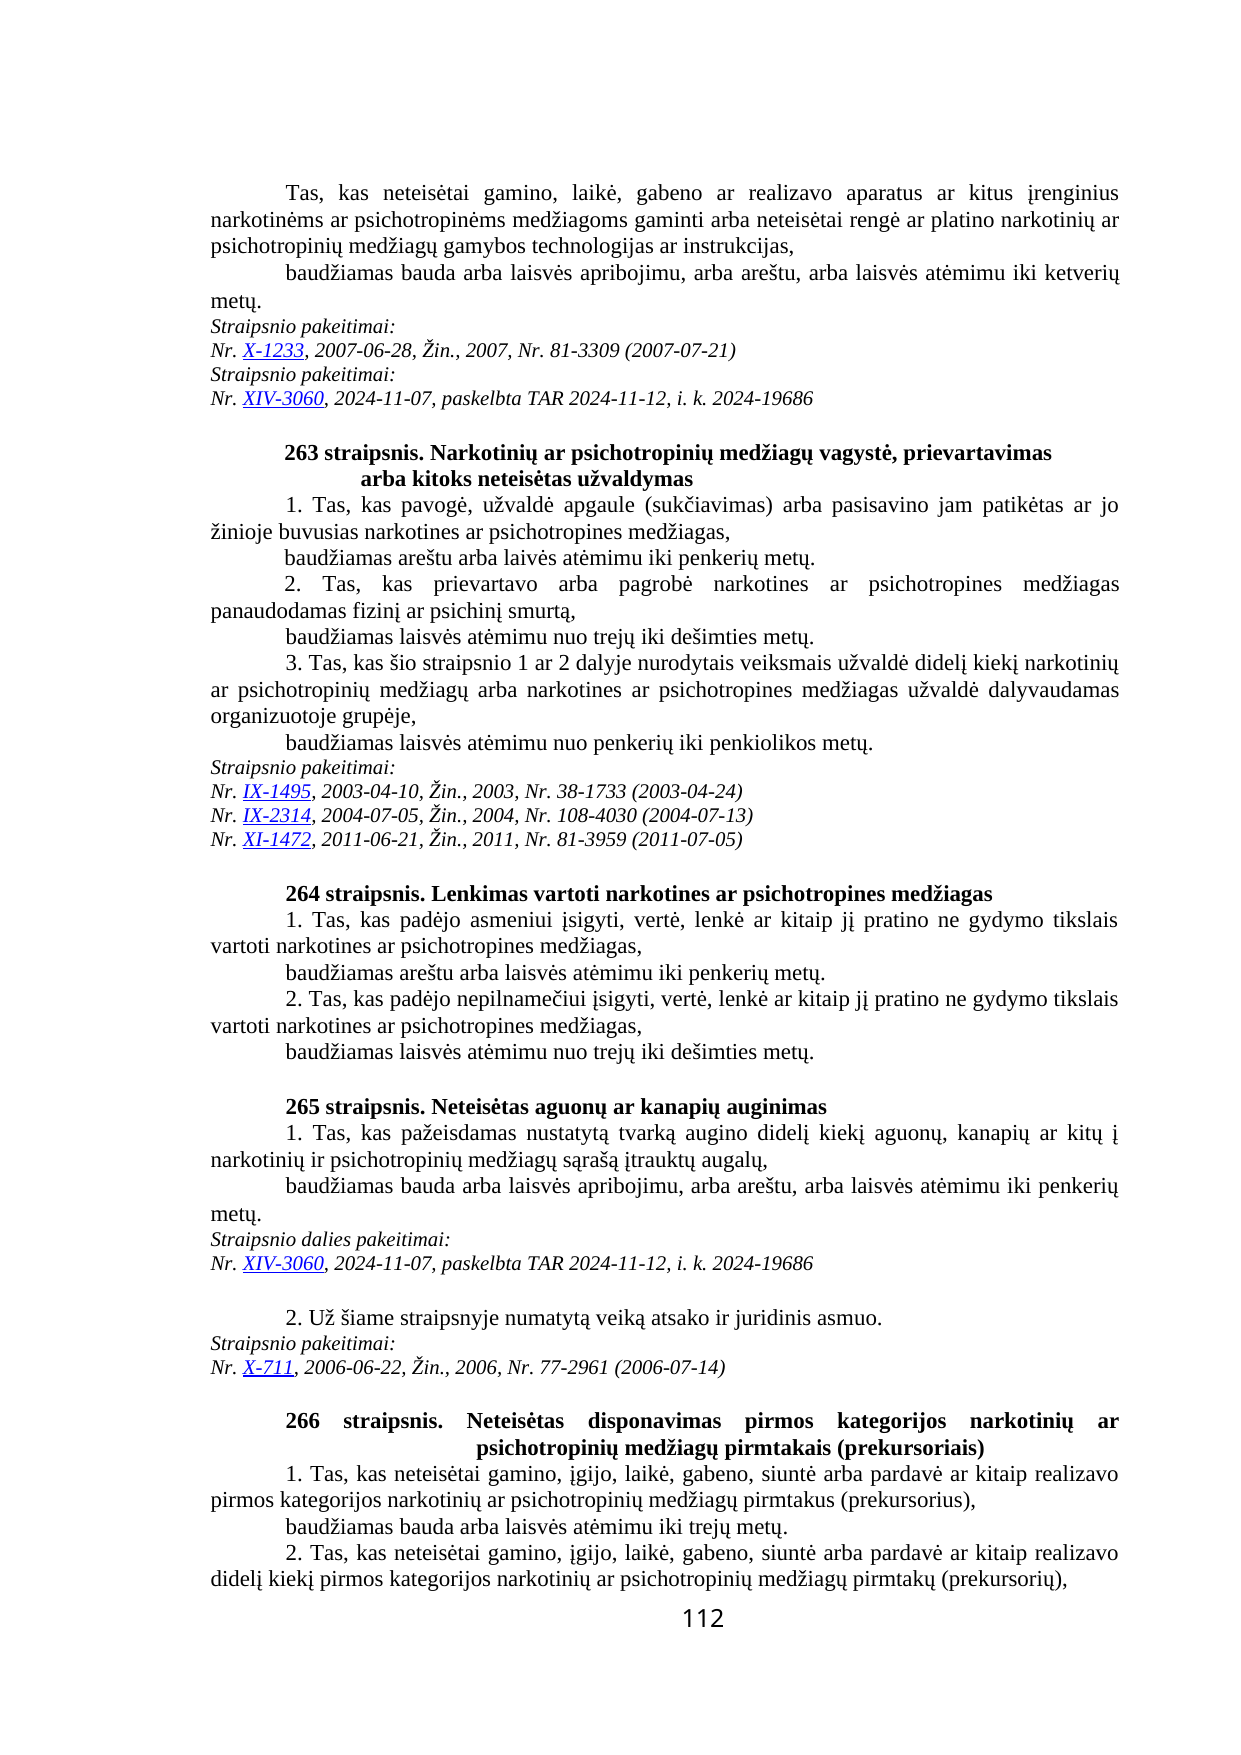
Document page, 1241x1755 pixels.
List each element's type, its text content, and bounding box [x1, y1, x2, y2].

text Nr. IX-2314, 2004-07-05, Žin., 2004, Nr. 108-4030 (2004-07-13) [210, 803, 1120, 827]
text Nr. XIV-3060, 2024-11-07, paskelbta TAR 2024-11-12, i. k. 2024-19686 [210, 1251, 1120, 1275]
text baudžiamas bauda arba laisvės apribojimu, arba areštu, arba laisvės atėmimu iki ketverių metų. [210, 258, 1120, 314]
text Nr. XIV-3060, 2024-11-07, paskelbta TAR 2024-11-12, i. k. 2024-19686 [210, 386, 1120, 410]
text Straipsnio pakeitimai: [210, 362, 1120, 386]
text 2. Tas, kas prievartavo arba pagrobė narkotines ar psichotropines medžiagas panaudodamas fizinį ar psichinį smurtą, [210, 570, 1120, 623]
text 265 straipsnis. Neteisėtas aguonų ar kanapių auginimas [210, 1093, 1120, 1119]
text 2. Tas, kas padėjo nepilnamečiui įsigyti, vertė, lenkė ar kitaip jį pratino ne gydymo tikslais vartoti narkotines ar psichotropines medžiagas, [210, 985, 1120, 1038]
text Straipsnio dalies pakeitimai: [210, 1227, 1120, 1251]
text 2. Už šiame straipsnyje numatytą veiką atsako ir juridinis asmuo. [210, 1304, 1120, 1331]
text 2. Tas, kas neteisėtai gamino, įgijo, laikė, gabeno, siuntė arba pardavė ar kitaip realizavo didelį kiekį pirmos kategorijos narkotinių ar psichotropinių medžiagų pirmtakų (prekursorių), [210, 1539, 1120, 1592]
text Nr. XI-1472, 2011-06-21, Žin., 2011, Nr. 81-3959 (2011-07-05) [210, 827, 1120, 851]
text baudžiamas bauda arba laisvės atėmimu iki trejų metų. [210, 1513, 1120, 1539]
text baudžiamas areštu arba laisvės atėmimu iki penkerių metų. [210, 959, 1120, 985]
text 264 straipsnis. Lenkimas vartoti narkotines ar psichotropines medžiagas [210, 880, 1120, 906]
text Tas, kas neteisėtai gamino, laikė, gabeno ar realizavo aparatus ar kitus įrenginius narkotinėms ar psichotropinėms medžiagoms gaminti arba neteisėtai rengė ar platino narkotinių ar psichotropinių medžiagų gamybos technologijas ar instrukcijas, [210, 179, 1120, 258]
text baudžiamas bauda arba laisvės apribojimu, arba areštu, arba laisvės atėmimu iki penkerių metų. [210, 1172, 1120, 1227]
text Nr. X-1233, 2007-06-28, Žin., 2007, Nr. 81-3309 (2007-07-21) [210, 338, 1120, 362]
text Nr. X-711, 2006-06-22, Žin., 2006, Nr. 77-2961 (2006-07-14) [210, 1354, 1120, 1379]
text 1. Tas, kas neteisėtai gamino, įgijo, laikė, gabeno, siuntė arba pardavė ar kitaip realizavo pirmos kategorijos narkotinių ar psichotropinių medžiagų pirmtakus (prekursorius), [210, 1460, 1120, 1513]
text 3. Tas, kas šio straipsnio 1 ar 2 dalyje nurodytais veiksmais užvaldė didelį kiekį narkotinių ar psichotropinių medžiagų arba narkotines ar psichotropines medžiagas užvaldė dalyvaudamas organizuotoje grupėje, [210, 649, 1120, 728]
text baudžiamas laisvės atėmimu nuo trejų iki dešimties metų. [210, 1038, 1120, 1064]
text baudžiamas laisvės atėmimu nuo penkerių iki penkiolikos metų. [210, 728, 1120, 755]
text 266 straipsnis. Neteisėtas disponavimas pirmos kategorijos narkotinių ar psichotropinių medžiagų pirmtakais (prekursoriais) [285, 1407, 1120, 1460]
text Nr. IX-1495, 2003-04-10, Žin., 2003, Nr. 38-1733 (2003-04-24) [210, 779, 1120, 803]
text 1. Tas, kas pavogė, užvaldė apgaule (sukčiavimas) arba pasisavino jam patikėtas ar jo žinioje buvusias narkotines ar psichotropines medžiagas, [210, 491, 1120, 544]
text baudžiamas areštu arba laivės atėmimu iki penkerių metų. [210, 544, 1120, 570]
text Straipsnio pakeitimai: [210, 1331, 1120, 1354]
text Straipsnio pakeitimai: [210, 755, 1120, 779]
text Straipsnio pakeitimai: [210, 314, 1120, 338]
text 1. Tas, kas padėjo asmeniui įsigyti, vertė, lenkė ar kitaip jį pratino ne gydymo tikslais vartoti narkotines ar psichotropines medžiagas, [210, 906, 1120, 959]
text 1. Tas, kas pažeisdamas nustatytą tvarką augino didelį kiekį aguonų, kanapių ar kitų į narkotinių ir psichotropinių medžiagų sąrašą įtrauktų augalų, [210, 1119, 1120, 1172]
text 263 straipsnis. Narkotinių ar psichotropinių medžiagų vagystė, prievartavimas [210, 439, 1120, 465]
text arba kitoks neteisėtas užvaldymas [210, 465, 1120, 491]
text baudžiamas laisvės atėmimu nuo trejų iki dešimties metų. [210, 623, 1120, 649]
